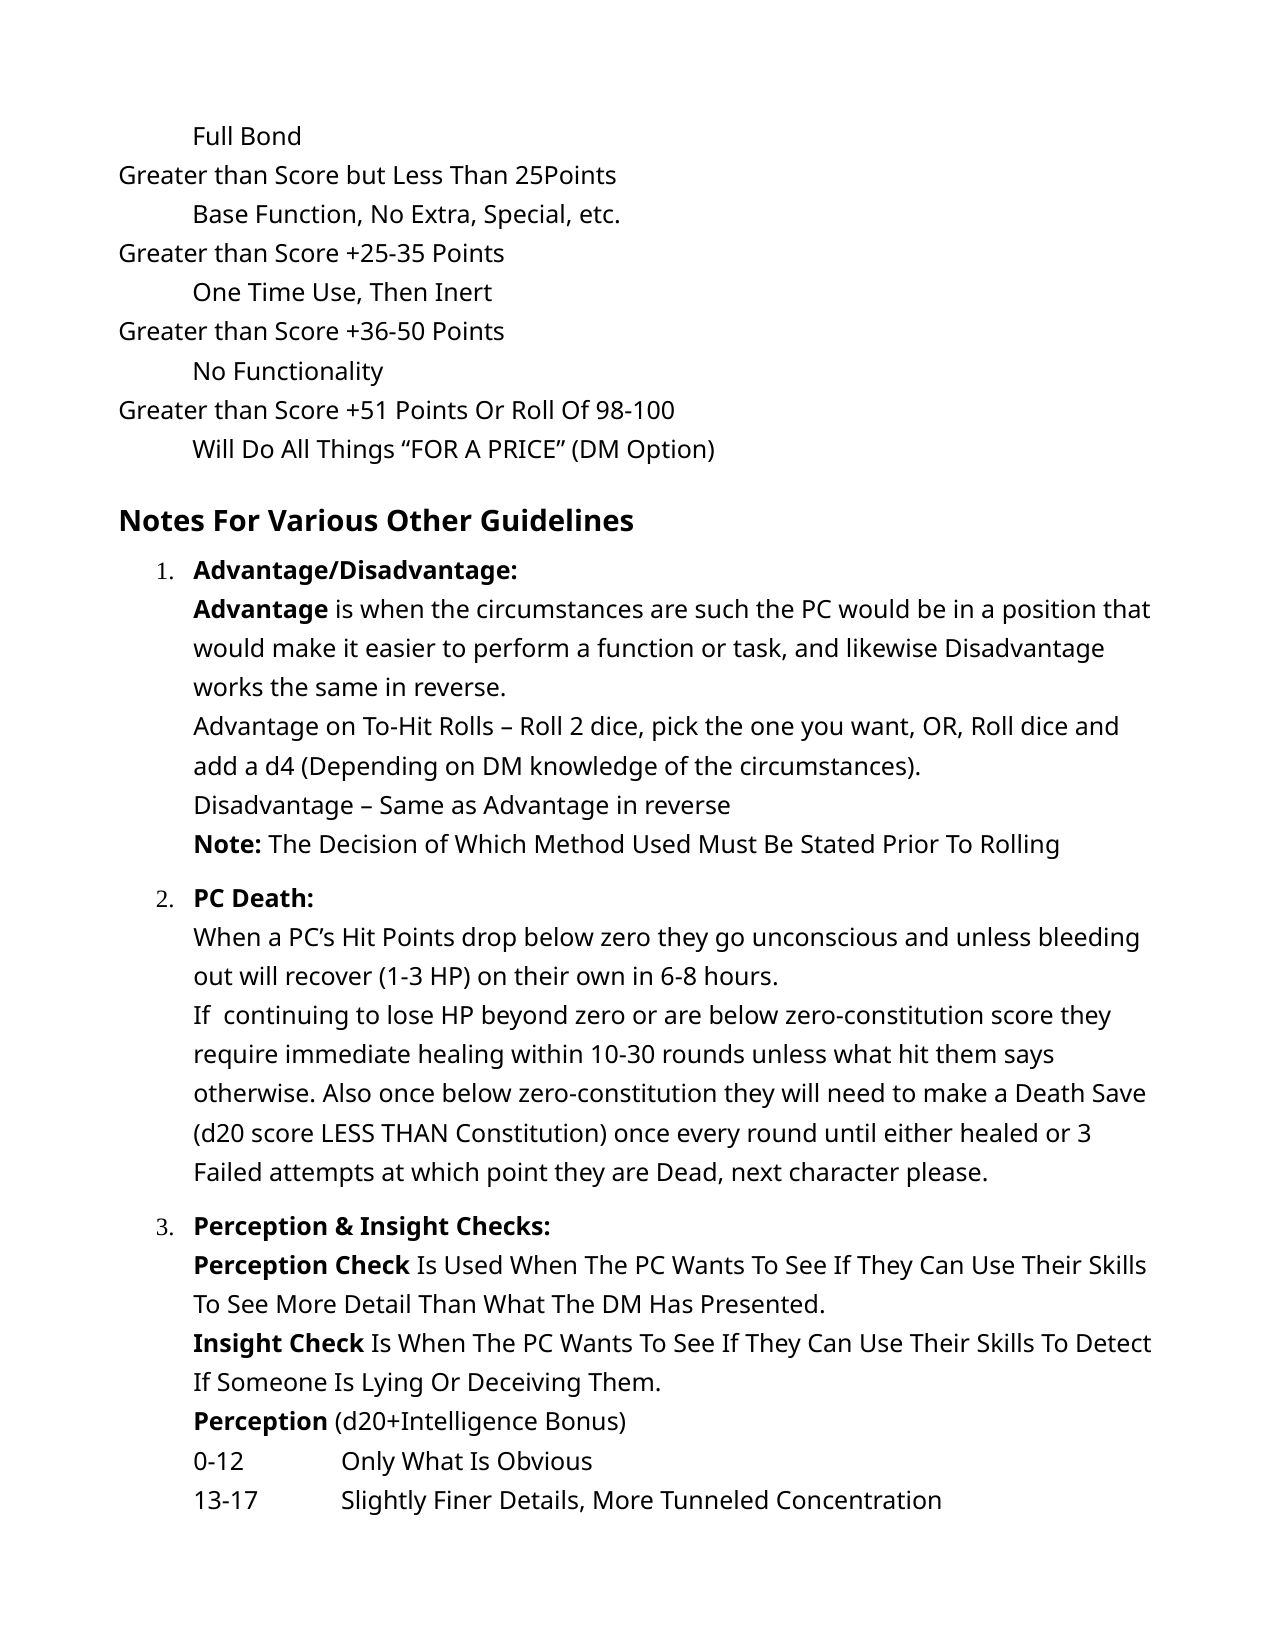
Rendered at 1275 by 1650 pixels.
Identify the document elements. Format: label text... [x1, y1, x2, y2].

list Perception & Insight Checks: Perception Check Is Used When The PC Wants To See If They Can Use Their Skills To See More Detail Than What The DM Has Presented. Insight Check Is When The PC Wants To See If They Can Use Their Skills To Detect If Someone Is Lying Or Deceiving Them. Perception (d20+Intelligence Bonus) 0-12 Only What Is Obvious 13-17 Slightly Finer Details, More Tunneled Concentration [156, 1208, 1157, 1516]
text Full Bond Greater than Score but Less Than 25Points Base Function, No Extra, Special, etc. Greater than Score +25-35 Points One Time Use, Then Inert Greater than Score +36-50 Points No Functionality Greater than Score +51 Points Or Roll Of 98-100 Will Do All Things “FOR A PRICE” (DM Option) [118, 118, 1157, 466]
list Advantage/Disadvantage: Advantage is when the circumstances are such the PC would be in a position that would make it easier to perform a function or task, and likewise Disadvantage works the same in reverse. Advantage on To-Hit Rolls – Roll 2 dice, pick the one you want, OR, Roll dice and add a d4 (Depending on DM knowledge of the circumstances). Disadvantage – Same as Advantage in reverse Note: The Decision of Which Method Used Must Be Stated Prior To Rolling [156, 552, 1157, 861]
list PC Death: When a PC’s Hit Points drop below zero they go unconscious and unless bleeding out will recover (1-3 HP) on their own in 6-8 hours. If continuing to lose HP beyond zero or are below zero-constitution score they require immediate healing within 10-30 rounds unless what hit them says otherwise. Also once below zero-constitution they will need to make a Death Save (d20 score LESS THAN Constitution) once every round until either healed or 3 Failed attempts at which point they are Dead, next character please. [156, 880, 1157, 1188]
subtitle Notes For Various Other Guidelines [118, 500, 1157, 540]
